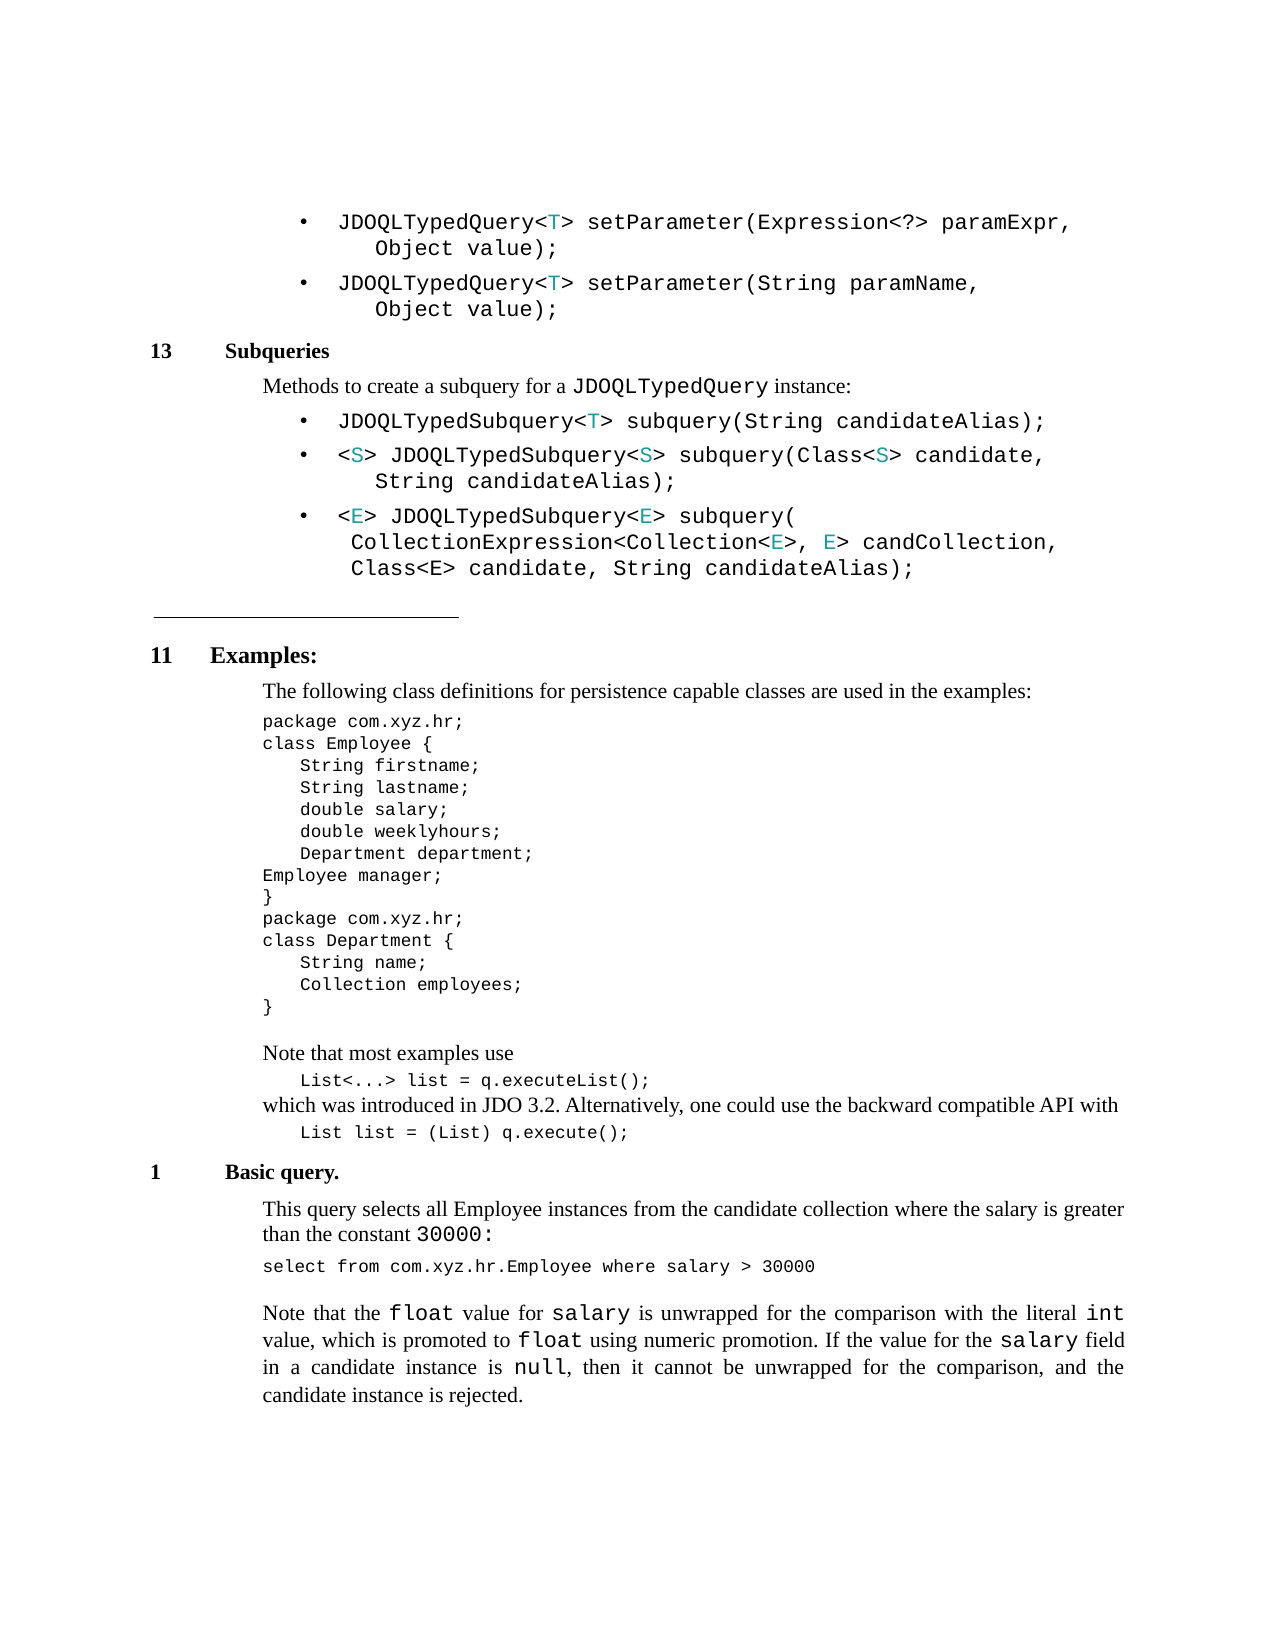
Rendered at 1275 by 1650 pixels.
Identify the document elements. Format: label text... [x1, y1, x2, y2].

text String lastname; [262, 777, 1125, 799]
text Note that the float value for salary is unwrapped for the comparison with the literal int value, which is promoted to float using numeric promotion. If the value for the salary field in a candidate instance is null, then it cannot be unwrapped for the comparison, and the candidate instance is rejected. [262, 1300, 1125, 1407]
text Employee manager; [262, 864, 1125, 886]
list <S> JDOQLTypedSubquery<S> subquery(Class<S> candidate, String candidateAlias); [300, 443, 1125, 495]
subtitle Subqueries [150, 337, 1125, 363]
text Collection employees; [262, 974, 1125, 996]
text double salary; [262, 799, 1125, 821]
text String firstname; [262, 755, 1125, 777]
text Methods to create a subquery for a JDOQLTypedQuery instance: [262, 373, 1125, 401]
text select from com.xyz.hr.Employee where salary > 30000 [262, 1256, 1125, 1278]
text The following class definitions for persistence capable classes are used in the examples: [262, 677, 1125, 703]
text Department department; [262, 843, 1125, 864]
list <E> JDOQLTypedSubquery<E> subquery( CollectionExpression<Collection<E>, E> candCollection, Class<E> candidate, String candidateAlias); [300, 504, 1125, 582]
text double weeklyhours; [262, 821, 1125, 843]
text Note that most examples use List<...> list = q.executeList(); which was introduced in JDO 3.2. Alternatively, one could use the backward compatible API with List list = (List) q.execute(); [262, 1039, 1125, 1144]
text class Department { [262, 930, 1125, 952]
list JDOQLTypedQuery<T> setParameter(Expression<?> paramExpr, Object value); [300, 210, 1125, 262]
text } [262, 886, 1125, 908]
text This query selects all Employee instances from the candidate collection where the salary is greater than the constant 30000: [262, 1195, 1125, 1248]
text class Employee { [262, 733, 1125, 755]
text String name; [262, 952, 1125, 974]
subtitle Examples: [150, 641, 1125, 669]
list JDOQLTypedQuery<T> setParameter(String paramName, Object value); [300, 270, 1125, 322]
text package com.xyz.hr; [262, 908, 1125, 930]
subtitle Basic query. [150, 1158, 1125, 1184]
list JDOQLTypedSubquery<T> subquery(String candidateAlias); [300, 409, 1125, 435]
text } [262, 996, 1125, 1018]
text package com.xyz.hr; [262, 711, 1125, 733]
